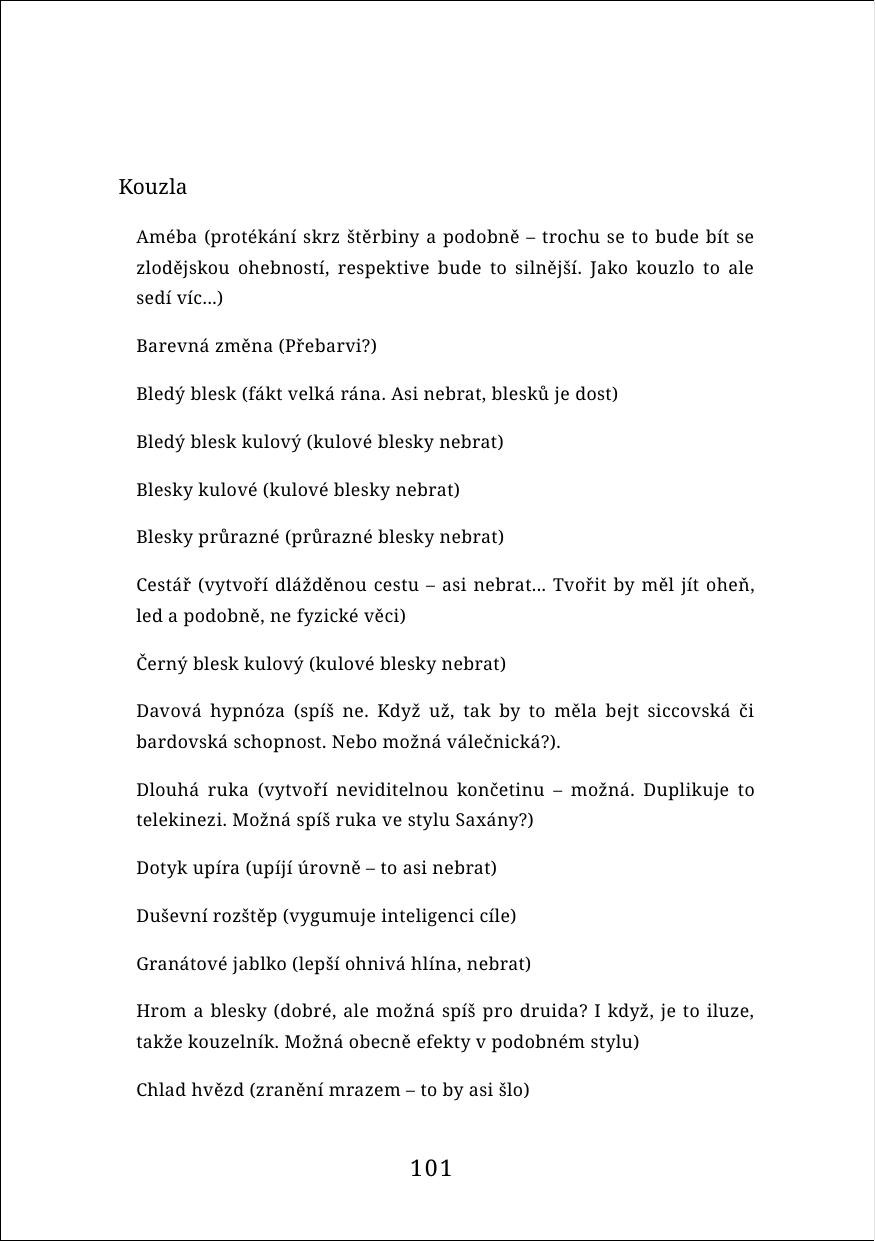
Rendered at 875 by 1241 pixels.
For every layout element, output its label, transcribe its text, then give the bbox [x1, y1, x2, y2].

text Blesky kulové (kulové blesky nebrat) [136, 477, 756, 501]
text Dlouhá ruka (vytvoří neviditelnou končetinu – možná. Duplikuje to telekinezi. Možná spíš ruka ve stylu Saxány?) [136, 777, 756, 831]
text Granátové jablko (lepší ohnivá hlína, nebrat) [136, 951, 756, 975]
text Améba (protékání skrz štěrbiny a podobně – trochu se to bude bít se zlodějskou ohebností, respektive bude to silnější. Jako kouzlo to ale sedí víc...) [136, 225, 756, 309]
text Hrom a blesky (dobré, ale možná spíš pro druida? I když, je to iluze, takže kouzelník. Možná obecně efekty v podobném stylu) [136, 999, 756, 1053]
text Barevná změna (Přebarvi?) [136, 333, 756, 357]
text Duševní rozštěp (vygumuje inteligenci cíle) [136, 903, 756, 927]
text Kouzla [118, 172, 756, 200]
text Bledý blesk (fákt velká rána. Asi nebrat, blesků je dost) [136, 381, 756, 405]
text Chlad hvězd (zranění mrazem – to by asi šlo) [136, 1077, 756, 1101]
text Cestář (vytvoří dlážděnou cestu – asi nebrat... Tvořit by měl jít oheň, led a podobně, ne fyzické věci) [136, 573, 756, 627]
text Bledý blesk kulový (kulové blesky nebrat) [136, 429, 756, 453]
text Dotyk upíra (upíjí úrovně – to asi nebrat) [136, 855, 756, 879]
text Davová hypnóza (spíš ne. Když už, tak by to měla bejt siccovská či bardovská schopnost. Nebo možná válečnická?). [136, 699, 756, 753]
text Blesky průrazné (průrazné blesky nebrat) [136, 525, 756, 549]
text Černý blesk kulový (kulové blesky nebrat) [136, 651, 756, 675]
